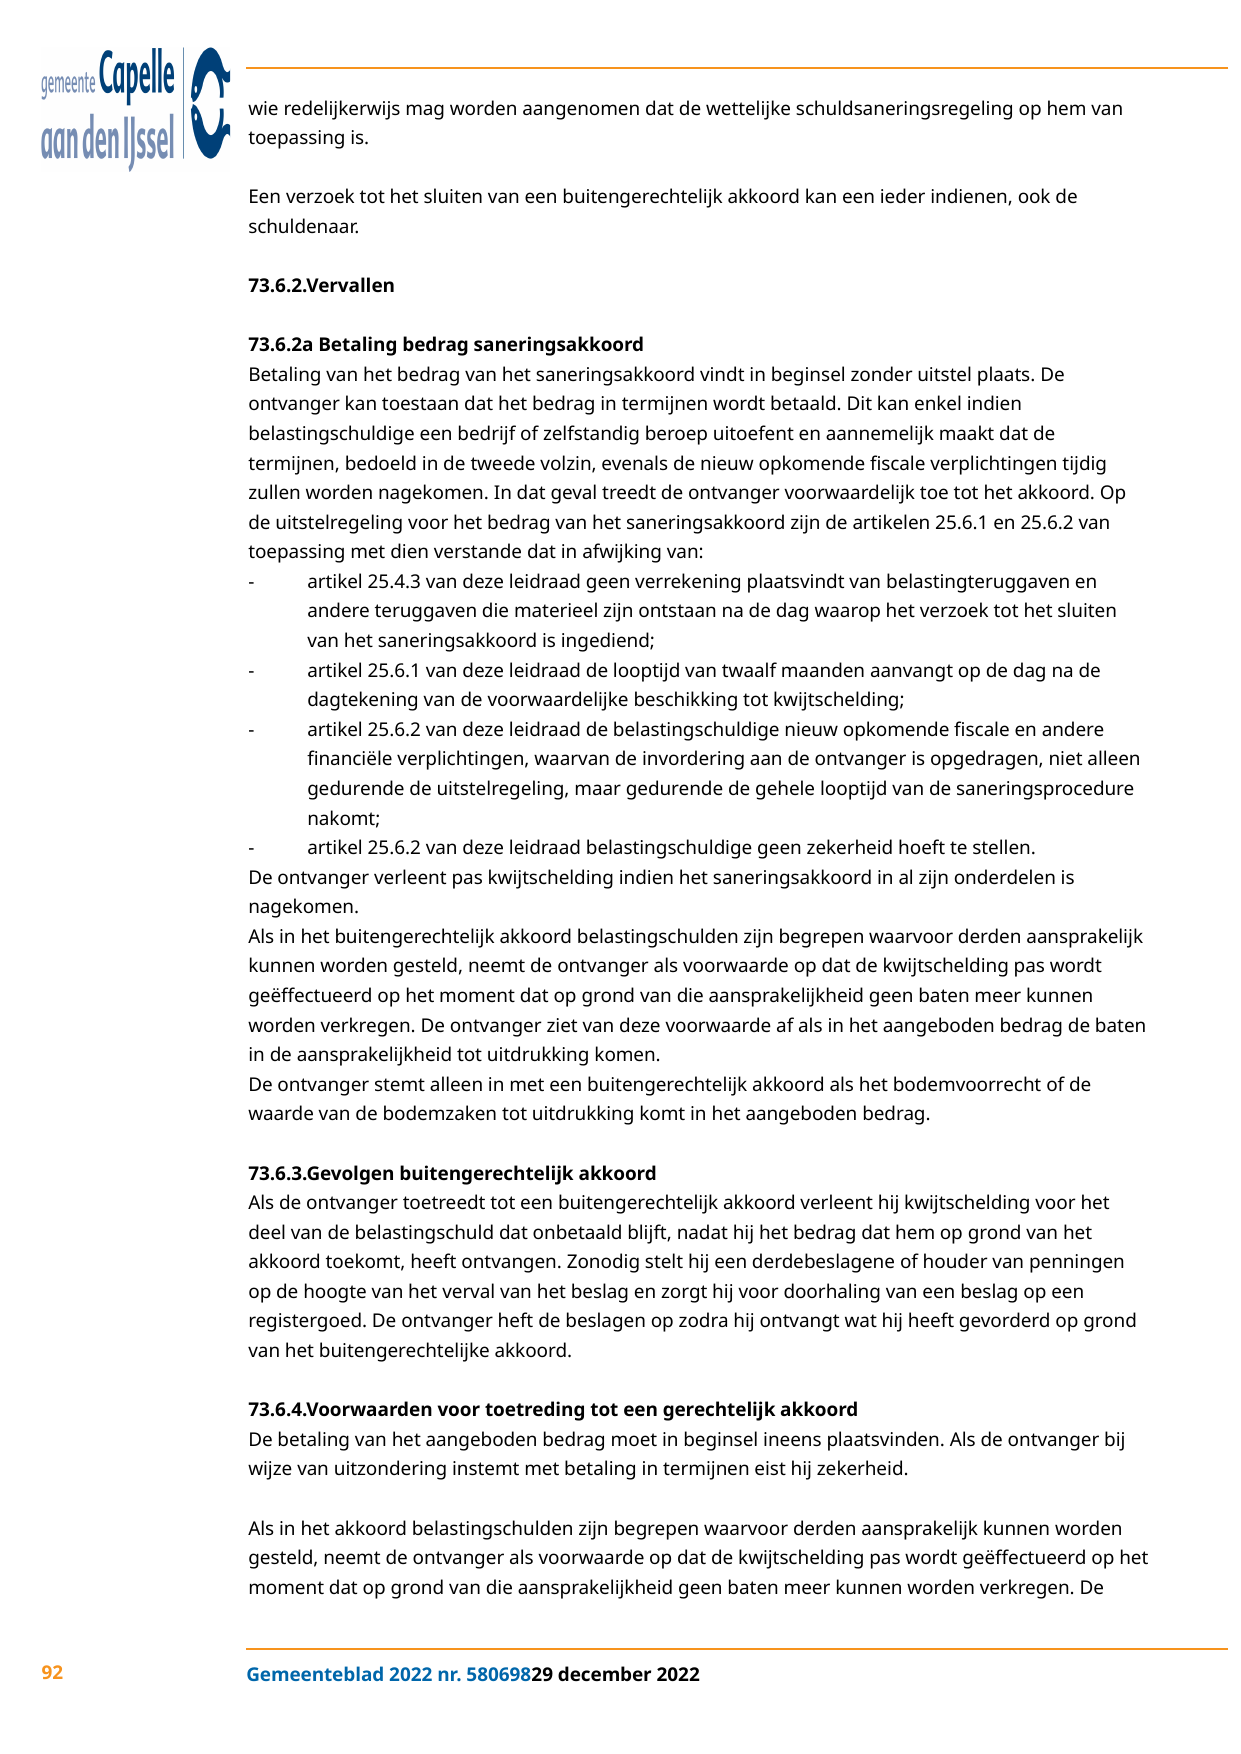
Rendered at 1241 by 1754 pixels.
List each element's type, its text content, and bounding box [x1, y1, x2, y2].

text 73.6.2.Vervallen [248, 272, 1152, 298]
text De ontvanger verleent pas kwijtschelding indien het saneringsakkoord in al zijn onderdelen is nagekomen. [248, 864, 1152, 919]
picture [41, 47, 231, 172]
list artikel 25.6.2 van deze leidraad belastingschuldige geen zekerheid hoeft te stellen. [248, 834, 1152, 860]
text Als in het akkoord belastingschulden zijn begrepen waarvoor derden aansprakelijk kunnen worden gesteld, neemt de ontvanger als voorwaarde op dat de kwijtschelding pas wordt geëffectueerd op het moment dat op grond van die aansprakelijkheid geen baten meer kunnen worden verkregen. De [248, 1515, 1152, 1600]
text wie redelijkerwijs mag worden aangenomen dat de wettelijke schuldsaneringsregeling op hem van toepassing is. [248, 95, 1152, 150]
text De ontvanger stemt alleen in met een buitengerechtelijk akkoord als het bodemvoorrecht of de waarde van de bodemzaken tot uitdrukking komt in het aangeboden bedrag. [248, 1071, 1152, 1126]
text Als in het buitengerechtelijk akkoord belastingschulden zijn begrepen waarvoor derden aansprakelijk kunnen worden gesteld, neemt de ontvanger als voorwaarde op dat de kwijtschelding pas wordt geëffectueerd op het moment dat op grond van die aansprakelijkheid geen baten meer kunnen worden verkregen. De ontvanger ziet van deze voorwaarde af als in het aangeboden bedrag de baten in de aansprakelijkheid tot uitdrukking komen. [248, 923, 1152, 1067]
list artikel 25.4.3 van deze leidraad geen verrekening plaatsvindt van belastingteruggaven en andere teruggaven die materieel zijn ontstaan na de dag waarop het verzoek tot het sluiten van het saneringsakkoord is ingediend; [248, 568, 1152, 653]
text Als de ontvanger toetreedt tot een buitengerechtelijk akkoord verleent hij kwijtschelding voor het deel van de belastingschuld dat onbetaald blijft, nadat hij het bedrag dat hem op grond van het akkoord toekomt, heeft ontvangen. Zonodig stelt hij een derdebeslagene of houder van penningen op de hoogte van het verval van het beslag en zorgt hij voor doorhaling van een beslag op een registergoed. De ontvanger heft de beslagen op zodra hij ontvangt wat hij heeft gevorderd op grond van het buitengerechtelijke akkoord. [248, 1189, 1152, 1363]
text Een verzoek tot het sluiten van een buitengerechtelijk akkoord kan een ieder indienen, ook de schuldenaar. [248, 183, 1152, 239]
list artikel 25.6.1 van deze leidraad de looptijd van twaalf maanden aanvangt op de dag na de dagtekening van de voorwaardelijke beschikking tot kwijtschelding; [248, 657, 1152, 712]
text 73.6.2a Betaling bedrag saneringsakkoord [248, 331, 1152, 357]
list artikel 25.6.2 van deze leidraad de belastingschuldige nieuw opkomende fiscale en andere financiële verplichtingen, waarvan de invordering aan de ontvanger is opgedragen, niet alleen gedurende de uitstelregeling, maar gedurende de gehele looptijd van de saneringsprocedure nakomt; [248, 716, 1152, 831]
text 73.6.3.Gevolgen buitengerechtelijk akkoord [248, 1160, 1152, 1186]
text De betaling van het aangeboden bedrag moet in beginsel ineens plaatsvinden. Als de ontvanger bij wijze van uitzondering instemt met betaling in termijnen eist hij zekerheid. [248, 1426, 1152, 1481]
text 73.6.4.Voorwaarden voor toetreding tot een gerechtelijk akkoord [248, 1396, 1152, 1422]
text Betaling van het bedrag van het saneringsakkoord vindt in beginsel zonder uitstel plaats. De ontvanger kan toestaan dat het bedrag in termijnen wordt betaald. Dit kan enkel indien belastingschuldige een bedrijf of zelfstandig beroep uitoefent en aannemelijk maakt dat de termijnen, bedoeld in de tweede volzin, evenals de nieuw opkomende fiscale verplichtingen tijdig zullen worden nagekomen. In dat geval treedt de ontvanger voorwaardelijk toe tot het akkoord. Op de uitstelregeling voor het bedrag van het saneringsakkoord zijn de artikelen 25.6.1 en 25.6.2 van toepassing met dien verstande dat in afwijking van: [248, 361, 1152, 564]
